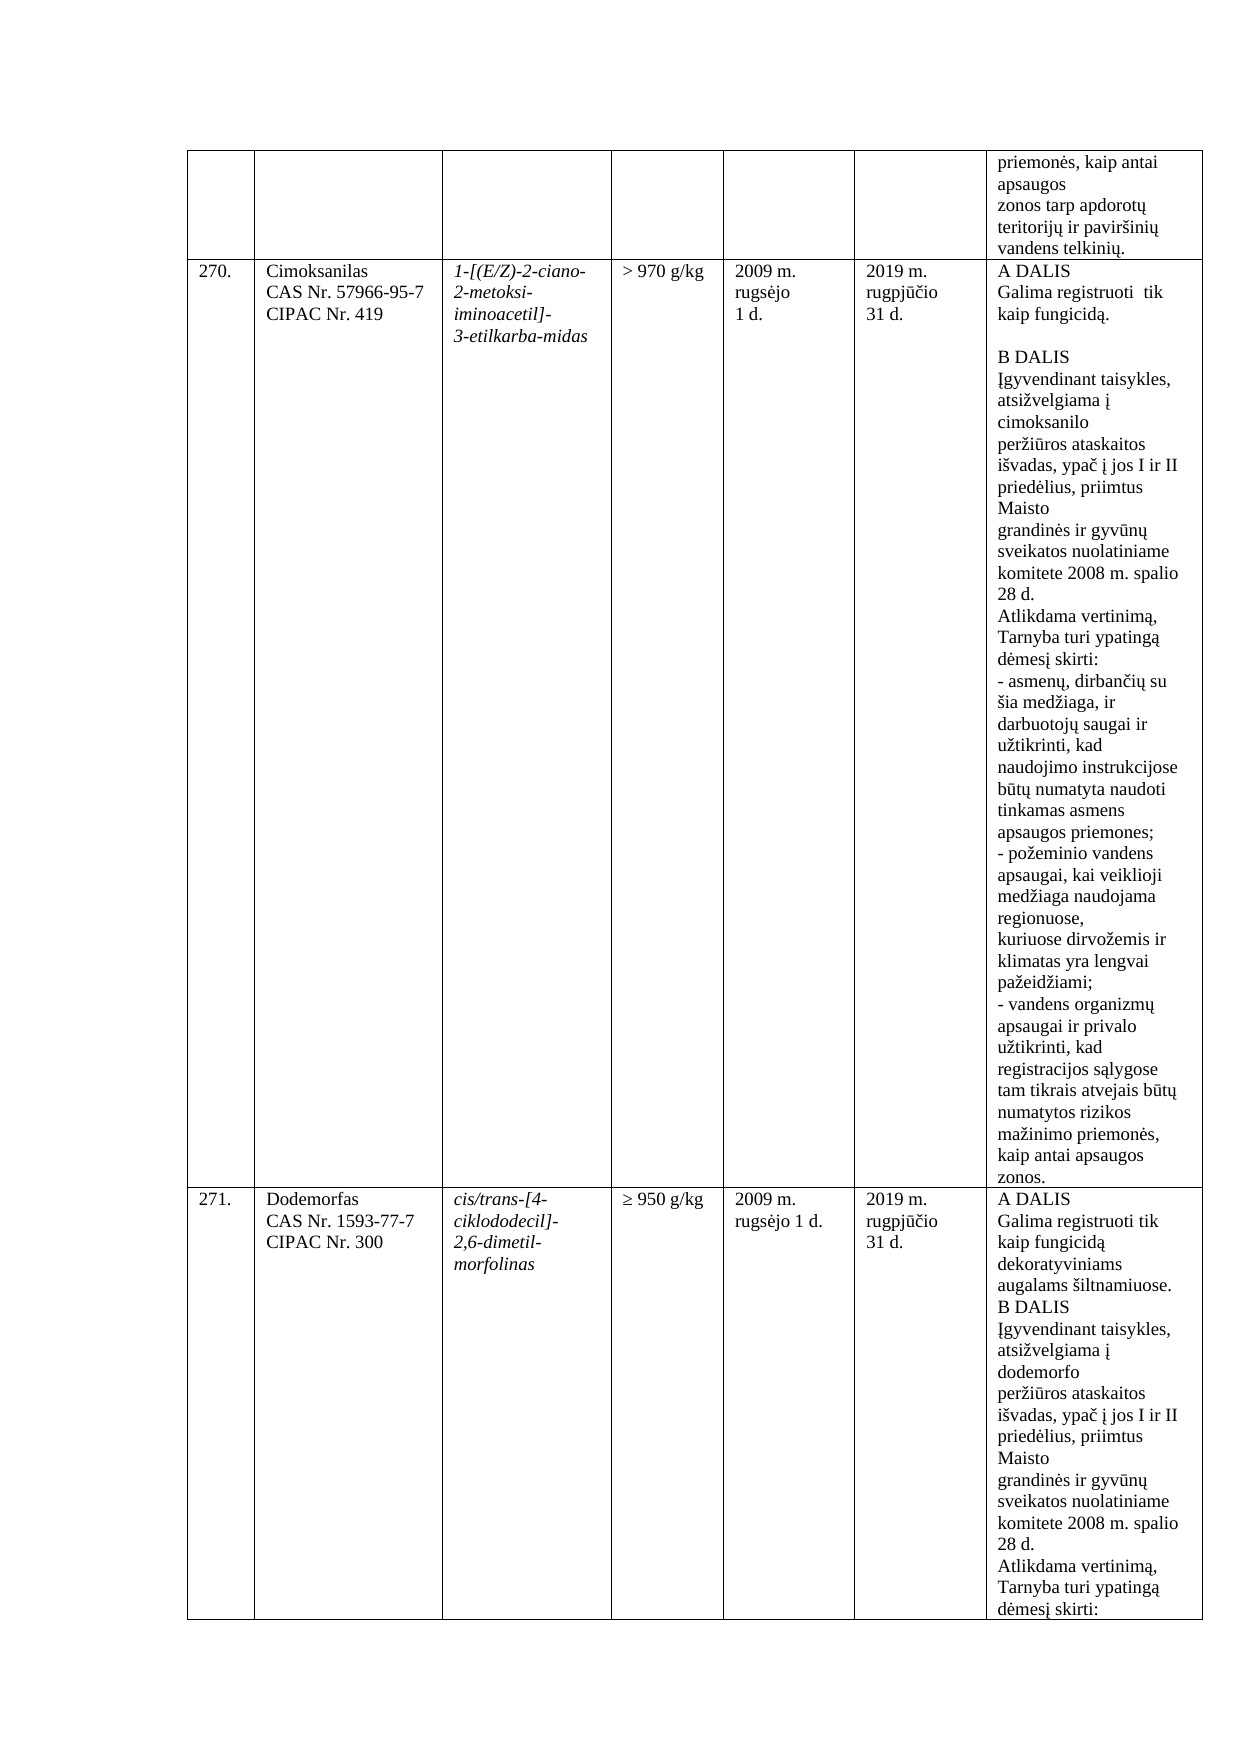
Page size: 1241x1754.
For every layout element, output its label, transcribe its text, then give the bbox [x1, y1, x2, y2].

table_cell > 970 g/kg [612, 260, 723, 1187]
table_cell [612, 151, 723, 259]
table_cell A DALIS Galima registruoti tik kaip fungicidą dekoratyviniams augalams šiltnamiuose. B DALIS Įgyvendinant taisykles, atsižvelgiama į dodemorfo peržiūros ataskaitos išvadas, ypač į jos I ir II priedėlius, priimtus Maisto grandinės ir gyvūnų sveikatos nuolatiniame komitete 2008 m. spalio 28 d. Atlikdama vertinimą, Tarnyba turi ypatingą dėmesį skirti: [987, 1188, 1202, 1619]
table_cell Cimoksanilas CAS Nr. 57966-95-7 CIPAC Nr. 419 [255, 260, 442, 1187]
table_cell cis/trans-[4-ciklododecil]- 2,6-dimetil-morfolinas [443, 1188, 611, 1619]
table_cell 2009 m. rugsėjo 1 d. [724, 260, 854, 1187]
table_cell 2019 m. rugpjūčio 31 d. [855, 1188, 986, 1619]
table_cell [443, 151, 611, 259]
table_cell 2009 m. rugsėjo 1 d. [724, 1188, 854, 1619]
table_cell 271. [188, 1188, 254, 1619]
table_cell Dodemorfas CAS Nr. 1593-77-7 CIPAC Nr. 300 [255, 1188, 442, 1619]
table_cell [188, 151, 254, 259]
table_cell 270. [188, 260, 254, 1187]
table_cell [255, 151, 442, 259]
table_cell 1-[(E/Z)-2-ciano-2-metoksi-iminoacetil]- 3-etilkarba-midas [443, 260, 611, 1187]
table_cell priemonės, kaip antai apsaugos zonos tarp apdorotų teritorijų ir paviršinių vandens telkinių. [987, 151, 1202, 259]
table_cell A DALIS Galima registruoti tik kaip fungicidą. B DALIS Įgyvendinant taisykles, atsižvelgiama į cimoksanilo peržiūros ataskaitos išvadas, ypač į jos I ir II priedėlius, priimtus Maisto grandinės ir gyvūnų sveikatos nuolatiniame komitete 2008 m. spalio 28 d. Atlikdama vertinimą, Tarnyba turi ypatingą dėmesį skirti: - asmenų, dirbančių su šia medžiaga, ir darbuotojų saugai ir užtikrinti, kad naudojimo instrukcijose būtų numatyta naudoti tinkamas asmens apsaugos priemones; - požeminio vandens apsaugai, kai veiklioji medžiaga naudojama regionuose, kuriuose dirvožemis ir klimatas yra lengvai pažeidžiami; - vandens organizmų apsaugai ir privalo užtikrinti, kad registracijos sąlygose tam tikrais atvejais būtų numatytos rizikos mažinimo priemonės, kaip antai apsaugos zonos. [987, 260, 1202, 1187]
table_cell ≥ 950 g/kg [612, 1188, 723, 1619]
table_cell [855, 151, 986, 259]
table_cell 2019 m. rugpjūčio 31 d. [855, 260, 986, 1187]
table_cell [724, 151, 854, 259]
